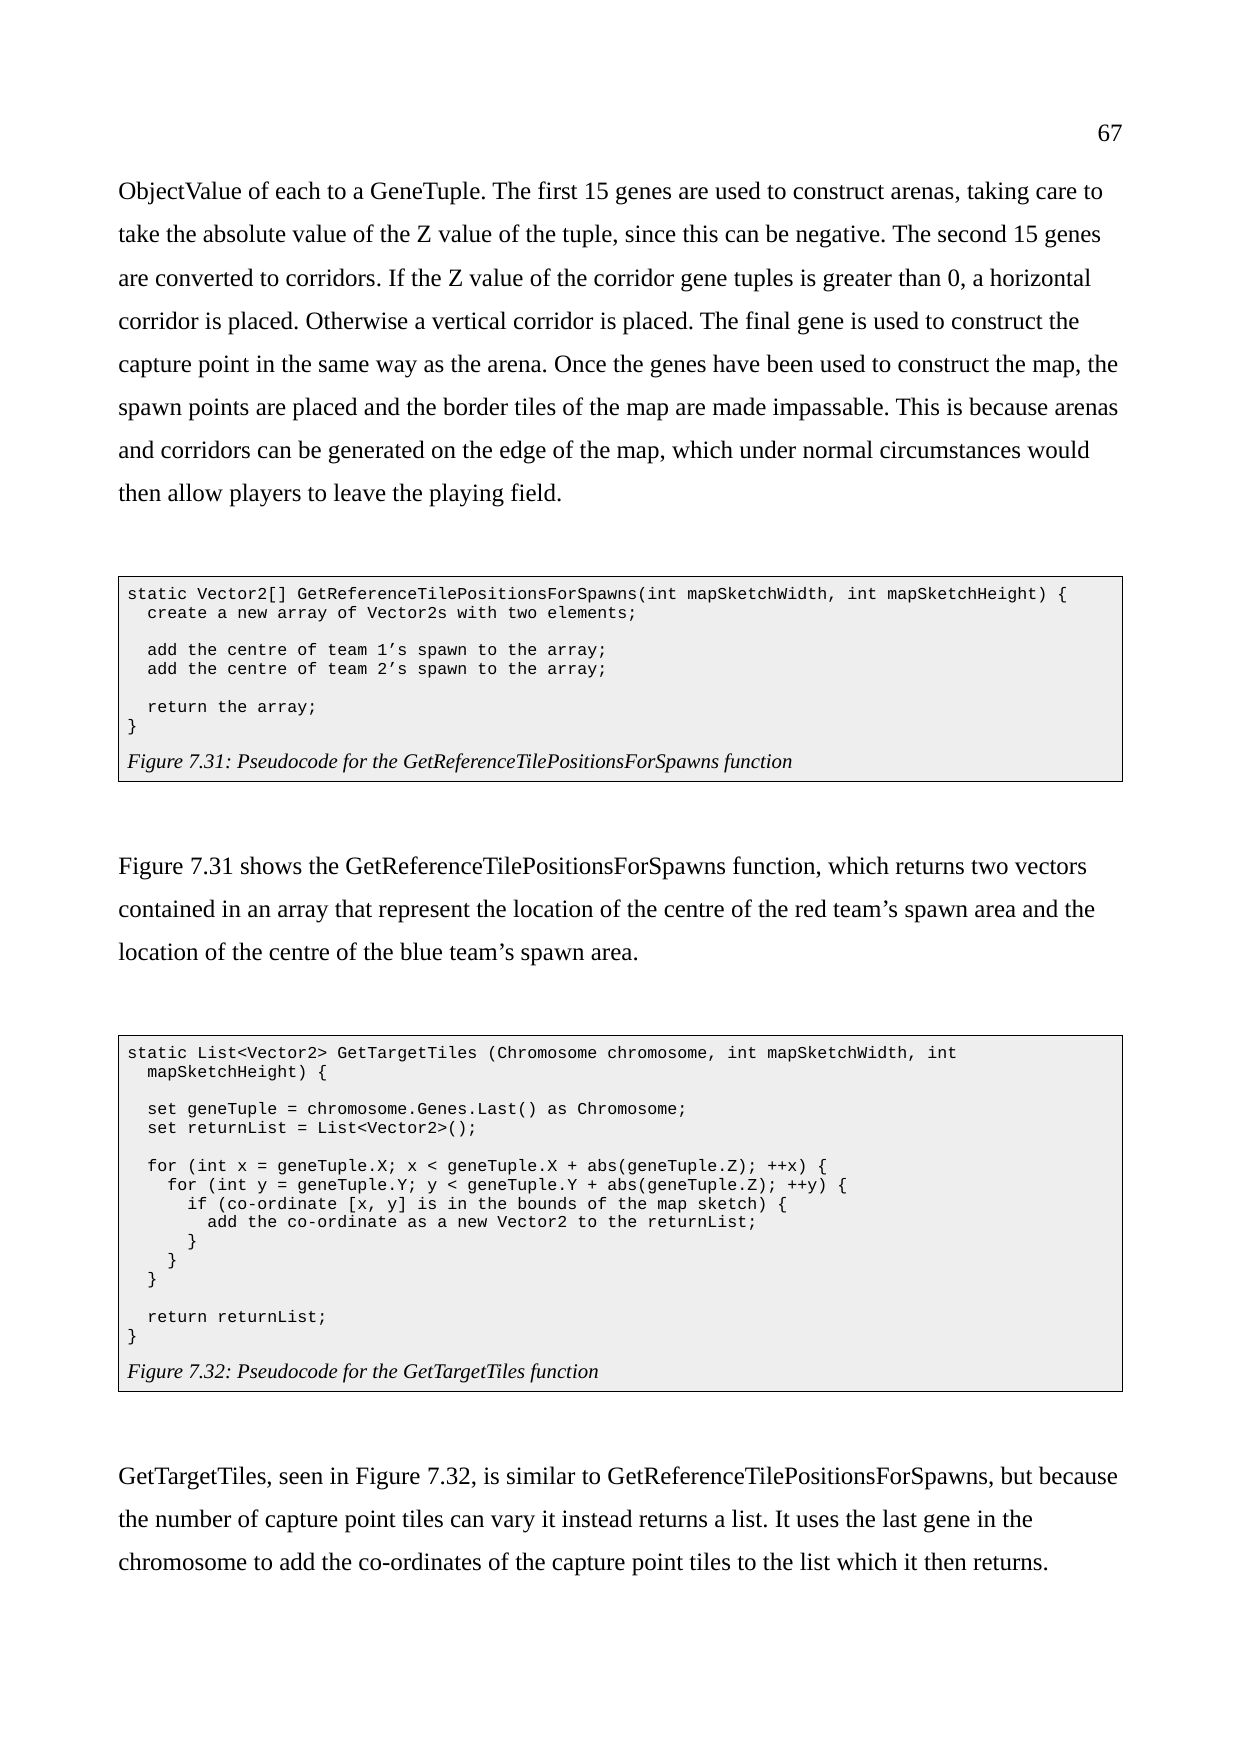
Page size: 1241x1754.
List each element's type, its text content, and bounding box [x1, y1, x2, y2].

text mapSketchHeight) { [127, 1063, 1113, 1082]
text } [127, 1252, 1113, 1271]
text Figure 7.31 shows the GetReferenceTilePositionsForSpawns function, which returns two vectors contained in an array that represent the location of the centre of the red team’s spawn area and the location of the centre of the blue team’s spawn area. [118, 851, 1122, 966]
text for (int y = geneTuple.Y; y < geneTuple.Y + abs(geneTuple.Z); ++y) { [127, 1176, 1113, 1195]
text } [127, 717, 1113, 736]
text static List<Vector2> GetTargetTiles (Chromosome chromosome, int mapSketchWidth, int [127, 1044, 1113, 1063]
text if (co-ordinate [x, y] is in the bounds of the map sketch) { [127, 1195, 1113, 1214]
text Figure 7.32: Pseudocode for the GetTargetTiles function [127, 1358, 1113, 1383]
text add the centre of team 2’s spawn to the array; [127, 661, 1113, 679]
text GetTargetTiles, seen in Figure 7.32, is similar to GetReferenceTilePositionsForSpawns, but because the number of capture point tiles can vary it instead returns a list. It uses the last gene in the chromosome to add the co-ordinates of the capture point tiles to the list which it then returns. [118, 1461, 1122, 1576]
text return returnList; [127, 1308, 1113, 1327]
text add the co-ordinate as a new Vector2 to the returnList; [127, 1214, 1113, 1233]
text return the array; [127, 698, 1113, 717]
text static Vector2[] GetReferenceTilePositionsForSpawns(int mapSketchWidth, int mapSketchHeight) { [127, 585, 1113, 604]
text set returnList = List<Vector2>(); [127, 1120, 1113, 1139]
text ObjectValue of each to a GeneTuple. The first 15 genes are used to construct arenas, taking care to take the absolute value of the Z value of the tuple, since this can be negative. The second 15 genes are converted to corridors. If the Z value of the corridor gene tuples is greater than 0, a horizontal corridor is placed. Otherwise a vertical corridor is placed. The final gene is used to construct the capture point in the same way as the arena. Once the genes have been used to construct the map, the spawn points are placed and the border tiles of the map are made impassable. This is because arenas and corridors can be generated on the edge of the map, which under normal circumstances would then allow players to leave the playing field. [118, 176, 1122, 507]
text for (int x = geneTuple.X; x < geneTuple.X + abs(geneTuple.Z); ++x) { [127, 1157, 1113, 1176]
text set geneTuple = chromosome.Genes.Last() as Chromosome; [127, 1101, 1113, 1120]
text } [127, 1233, 1113, 1252]
text create a new array of Vector2s with two elements; [127, 604, 1113, 623]
text } [127, 1327, 1113, 1346]
text Figure 7.31: Pseudocode for the GetReferenceTilePositionsForSpawns function [127, 749, 1113, 773]
text } [127, 1271, 1113, 1289]
text add the centre of team 1’s spawn to the array; [127, 642, 1113, 661]
